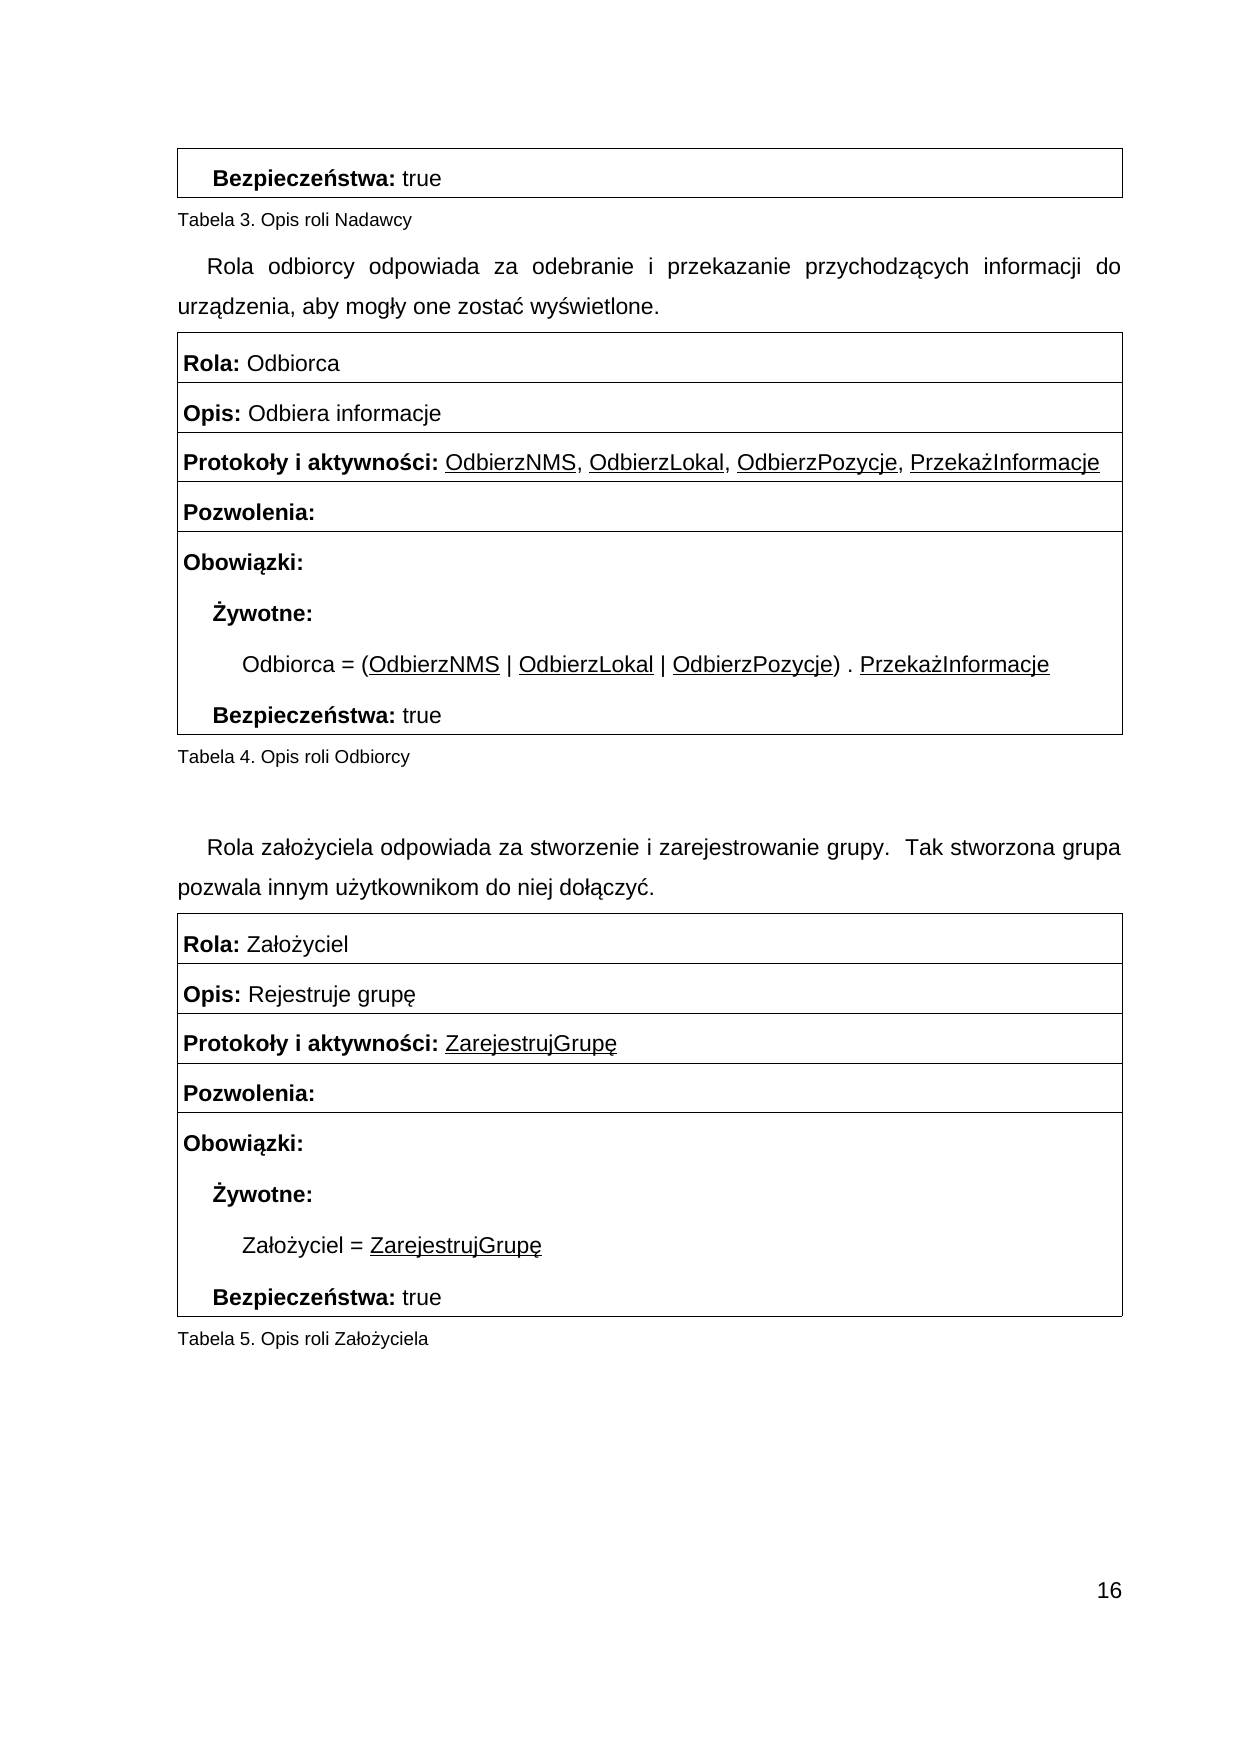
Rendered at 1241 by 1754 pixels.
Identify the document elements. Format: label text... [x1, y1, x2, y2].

text Tabela 3. Opis roli Nadawcy [177, 209, 1122, 231]
table_header Rola: Odbiorca [178, 333, 1122, 382]
table_cell Opis: Rejestruje grupę [178, 964, 1122, 1013]
table_header Rola: Założyciel [178, 914, 1122, 963]
table_cell Pozwolenia: [178, 1064, 1122, 1112]
text Rola odbiorcy odpowiada za odebranie i przekazanie przychodzących informacji do urządzenia, aby mogły one zostać wyświetlone. [177, 253, 1122, 319]
text Tabela 5. Opis roli Założyciela [177, 1327, 1122, 1349]
table_cell Pozwolenia: [178, 482, 1122, 531]
text Rola założyciela odpowiada za stworzenie i zarejestrowanie grupy. Tak stworzona grupa pozwala innym użytkownikom do niej dołączyć. [177, 834, 1122, 900]
table_cell Obowiązki: Żywotne: Założyciel = ZarejestrujGrupę Bezpieczeństwa: true [178, 1113, 1122, 1316]
text Tabela 4. Opis roli Odbiorcy [177, 746, 1122, 768]
table_cell Bezpieczeństwa: true [178, 149, 1122, 197]
table_cell Protokoły i aktywności: OdbierzNMS, OdbierzLokal, OdbierzPozycje, PrzekażInformacje [178, 433, 1122, 481]
table_cell Opis: Odbiera informacje [178, 383, 1122, 432]
table_cell Protokoły i aktywności: ZarejestrujGrupę [178, 1014, 1122, 1062]
table_cell Obowiązki: Żywotne: Odbiorca = (OdbierzNMS | OdbierzLokal | OdbierzPozycje) . PrzekażInformacje Bezpieczeństwa: true [178, 532, 1122, 734]
